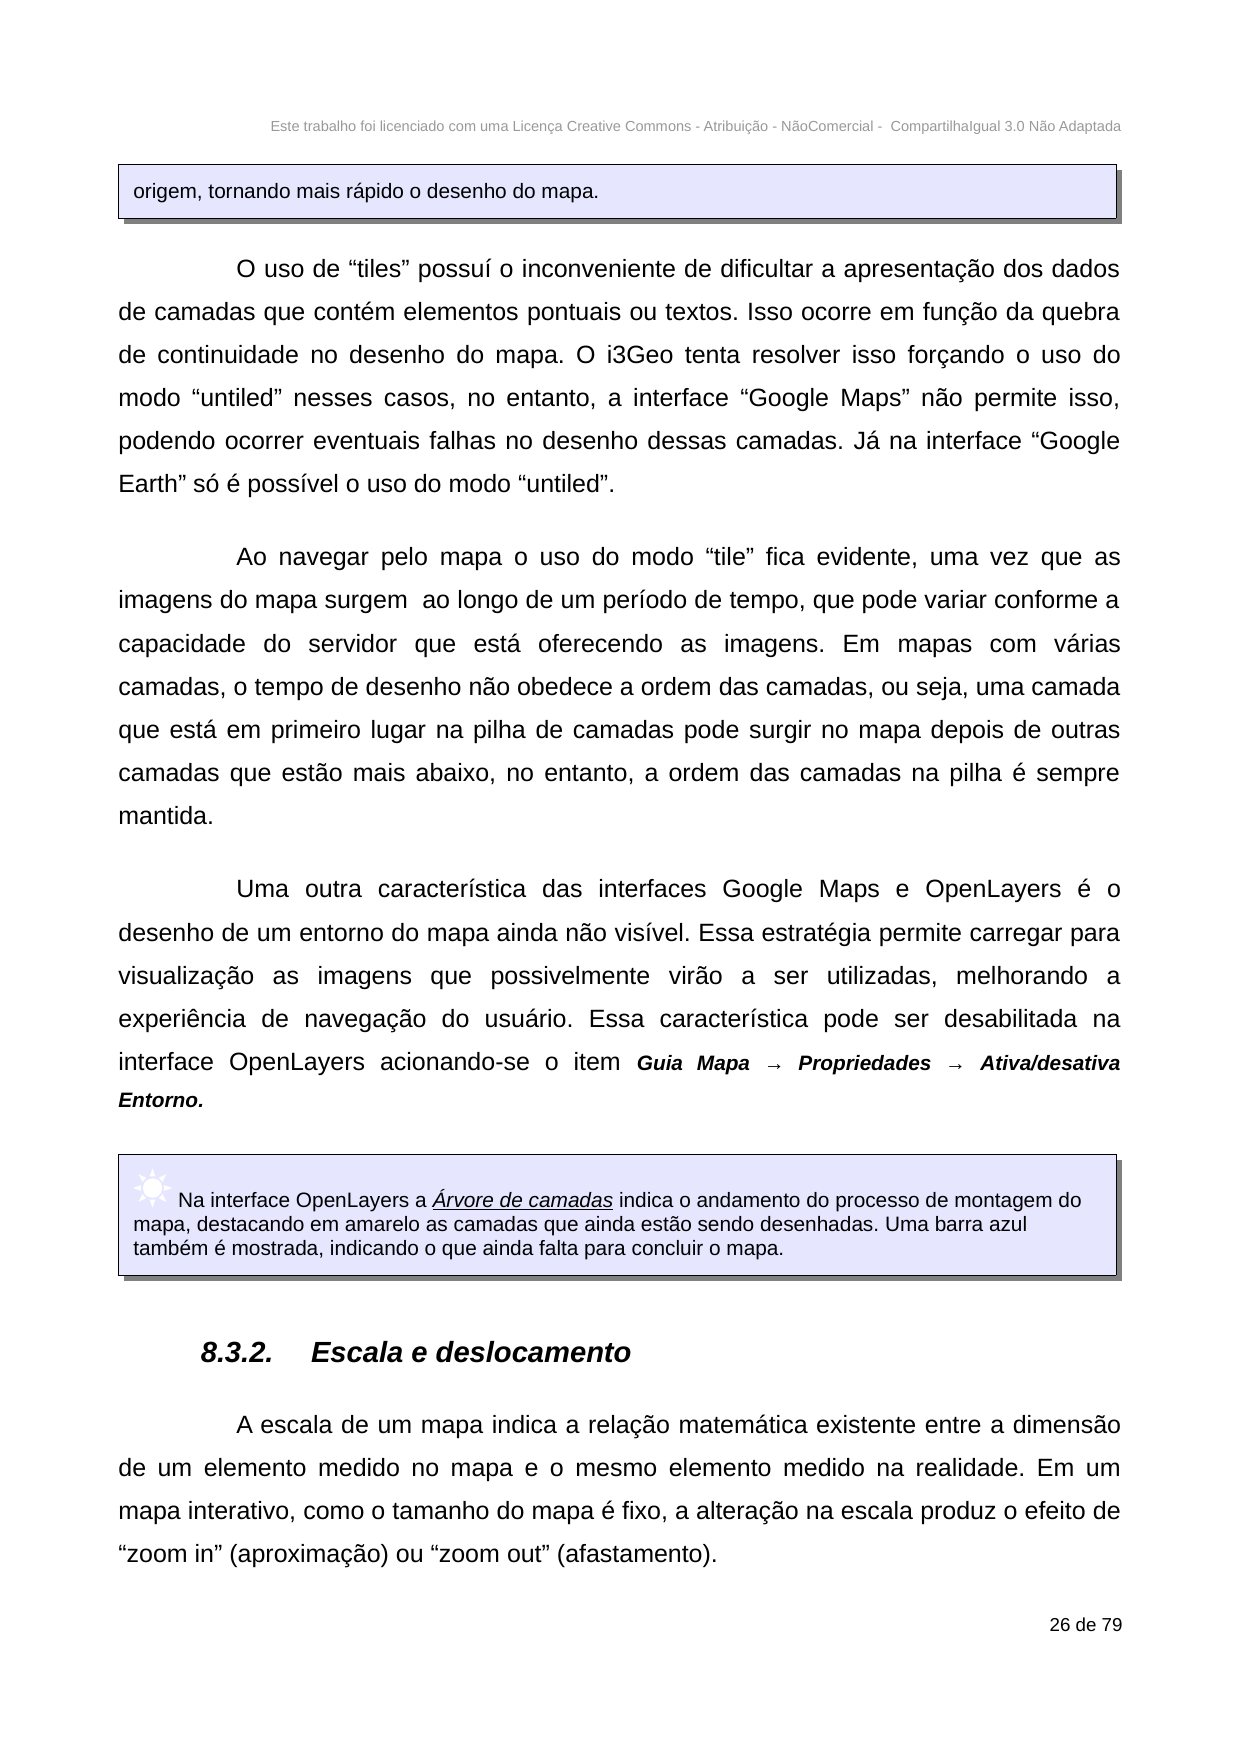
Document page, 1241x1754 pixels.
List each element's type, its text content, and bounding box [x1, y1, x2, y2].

picture [149, 1168, 156, 1177]
text Na interface OpenLayers a Árvore de camadas indica o andamento do processo de montagem do mapa, destacando em amarelo as camadas que ainda estão sendo desenhadas. Uma barra azul também é mostrada, indicando o que ainda falta para concluir o mapa. [119, 1155, 1116, 1275]
text A escala de um mapa indica a relação matemática existente entre a dimensão de um elemento medido no mapa e o mesmo elemento medido na realidade. Em um mapa interativo, como o tamanho do mapa é fixo, a alteração na escala produz o efeito de “zoom in” (aproximação) ou “zoom out” (afastamento). [118, 1410, 1122, 1568]
text origem, tornando mais rápido o desenho do mapa. [119, 165, 1116, 218]
text Ao navegar pelo mapa o uso do modo “tile” fica evidente, uma vez que as imagens do mapa surgem ao longo de um período de tempo, que pode variar conforme a capacidade do servidor que está oferecendo as imagens. Em mapas com várias camadas, o tempo de desenho não obedece a ordem das camadas, ou seja, uma camada que está em primeiro lugar na pilha de camadas pode surgir no mapa depois de outras camadas que estão mais abaixo, no entanto, a ordem das camadas na pilha é sempre mantida. [118, 542, 1122, 830]
picture [133, 1185, 141, 1191]
text Uma outra característica das interfaces Google Maps e OpenLayers é o desenho de um entorno do mapa ainda não visível. Essa estratégia permite carregar para visualização as imagens que possivelmente virão a ser utilizadas, melhorando a experiência de navegação do usuário. Essa característica pode ser desabilitada na interface OpenLayers acionando-se o item Guia mapa → Propriedades → Ativa/desativa entorno. [118, 874, 1122, 1112]
picture [138, 1174, 167, 1202]
picture [149, 1199, 156, 1208]
text O uso de “tiles” possuí o inconveniente de dificultar a apresentação dos dados de camadas que contém elementos pontuais ou textos. Isso ocorre em função da quebra de continuidade no desenho do mapa. O i3Geo tenta resolver isso forçando o uso do modo “untiled” nesses casos, no entanto, a interface “Google Maps” não permite isso, podendo ocorrer eventuais falhas no desenho dessas camadas. Já na interface “Google Earth” só é possível o uso do modo “untiled”. [118, 253, 1122, 498]
subtitle Escala e deslocamento [163, 1335, 1122, 1368]
picture [164, 1185, 173, 1191]
